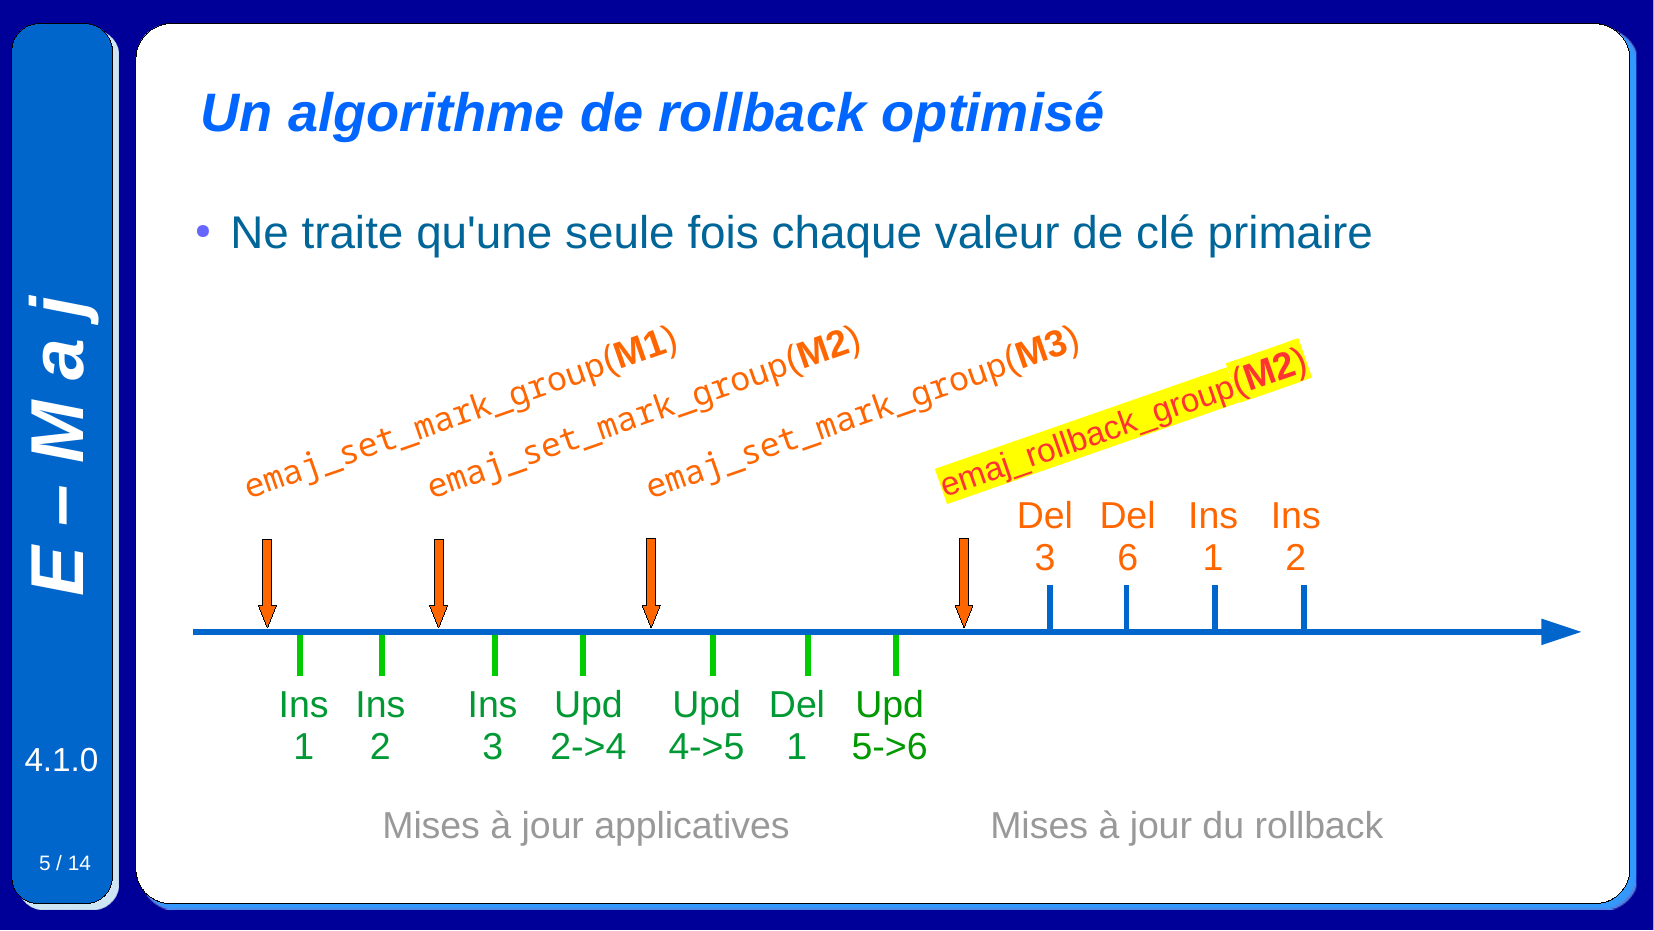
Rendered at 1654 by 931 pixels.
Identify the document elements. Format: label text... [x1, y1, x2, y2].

text_box Upd 2->4 [535, 676, 653, 777]
text_box [258, 539, 277, 628]
text_box Del 6 [1084, 487, 1187, 588]
text_box Ins 2 [1256, 487, 1347, 588]
text_box Del 3 [1002, 487, 1084, 588]
list Ne traite qu'une seule fois chaque valeur de clé primaire [177, 206, 1587, 827]
text_box emaj_set_mark_group(M3) [622, 302, 1105, 530]
text_box [955, 538, 973, 628]
text_box Ins 1 [263, 676, 340, 777]
text_box emaj_rollback_group(M2) [917, 313, 1369, 530]
text_box Ins 2 [340, 676, 432, 777]
text_box Ins 1 [1187, 487, 1256, 588]
text_box emaj_set_mark_group(M2) [403, 302, 887, 530]
text_box Upd 4->5 [653, 676, 779, 777]
text_box Mises à jour applicatives [367, 796, 805, 854]
text_box Upd 5->6 [836, 676, 962, 777]
text_box Del 1 [779, 676, 836, 777]
text_box Ins 3 [452, 676, 535, 777]
text_box Mises à jour du rollback [975, 796, 1399, 854]
text_box [429, 539, 448, 628]
text_box [642, 538, 661, 628]
title Un algorithme de rollback optimisé [200, 34, 1575, 191]
text_box emaj_set_mark_group(M1) [220, 302, 700, 530]
